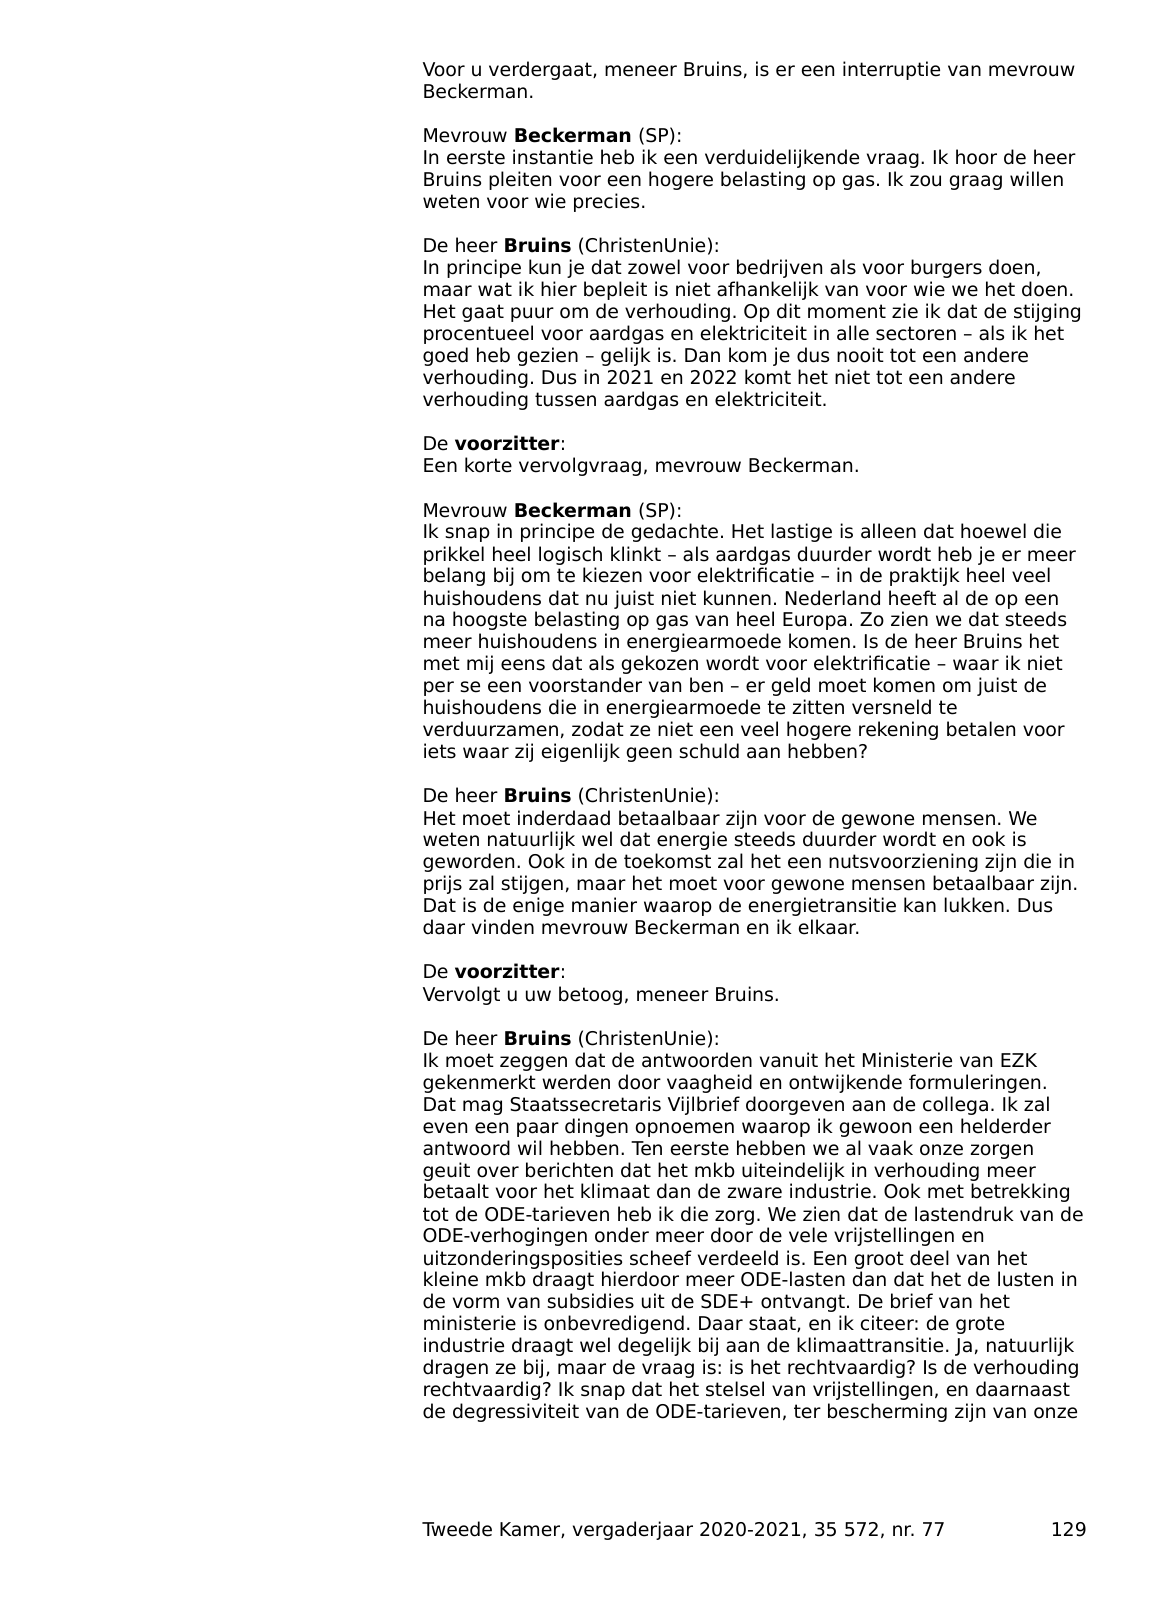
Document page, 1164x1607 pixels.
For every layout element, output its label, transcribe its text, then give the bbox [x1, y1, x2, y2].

text Mevrouw Beckerman (SP): [422, 125, 1087, 147]
text Een korte vervolgvraag, mevrouw Beckerman. [422, 455, 1087, 477]
text Vervolgt u uw betoog, meneer Bruins. [422, 983, 1087, 1005]
text De voorzitter: [422, 961, 1087, 983]
text In principe kun je dat zowel voor bedrijven als voor burgers doen, maar wat ik hier bepleit is niet afhankelijk van voor wie we het doen. Het gaat puur om de verhouding. Op dit moment zie ik dat de stijging procentueel voor aardgas en elektriciteit in alle sectoren – als ik het goed heb gezien – gelijk is. Dan kom je dus nooit tot een andere verhouding. Dus in 2021 en 2022 komt het niet tot een andere verhouding tussen aardgas en elektriciteit. [422, 257, 1087, 411]
text Het moet inderdaad betaalbaar zijn voor de gewone mensen. We weten natuurlijk wel dat energie steeds duurder wordt en ook is geworden. Ook in de toekomst zal het een nutsvoorziening zijn die in prijs zal stijgen, maar het moet voor gewone mensen betaalbaar zijn. Dat is de enige manier waarop de energietransitie kan lukken. Dus daar vinden mevrouw Beckerman en ik elkaar. [422, 807, 1087, 939]
text De heer Bruins (ChristenUnie): [422, 235, 1087, 257]
text De voorzitter: [422, 433, 1087, 455]
text De heer Bruins (ChristenUnie): [422, 785, 1087, 807]
text Ik moet zeggen dat de antwoorden vanuit het Ministerie van EZK gekenmerkt werden door vaagheid en ontwijkende formuleringen. Dat mag Staatssecretaris Vijlbrief doorgeven aan de collega. Ik zal even een paar dingen opnoemen waarop ik gewoon een helderder antwoord wil hebben. Ten eerste hebben we al vaak onze zorgen geuit over berichten dat het mkb uiteindelijk in verhouding meer betaalt voor het klimaat dan de zware industrie. Ook met betrekking tot de ODE-tarieven heb ik die zorg. We zien dat de lastendruk van de ODE-verhogingen onder meer door de vele vrijstellingen en uitzonderingsposities scheef verdeeld is. Een groot deel van het kleine mkb draagt hierdoor meer ODE-lasten dan dat het de lusten in de vorm van subsidies uit de SDE+ ontvangt. De brief van het ministerie is onbevredigend. Daar staat, en ik citeer: de grote industrie draagt wel degelijk bij aan de klimaattransitie. Ja, natuurlijk dragen ze bij, maar de vraag is: is het rechtvaardig? Is de verhouding rechtvaardig? Ik snap dat het stelsel van vrijstellingen, en daarnaast de degressiviteit van de ODE-tarieven, ter bescherming zijn van onze [422, 1049, 1087, 1423]
text In eerste instantie heb ik een verduidelijkende vraag. Ik hoor de heer Bruins pleiten voor een hogere belasting op gas. Ik zou graag willen weten voor wie precies. [422, 147, 1087, 213]
text Ik snap in principe de gedachte. Het lastige is alleen dat hoewel die prikkel heel logisch klinkt – als aardgas duurder wordt heb je er meer belang bij om te kiezen voor elektrificatie – in de praktijk heel veel huishoudens dat nu juist niet kunnen. Nederland heeft al de op een na hoogste belasting op gas van heel Europa. Zo zien we dat steeds meer huishoudens in energiearmoede komen. Is de heer Bruins het met mij eens dat als gekozen wordt voor elektrificatie – waar ik niet per se een voorstander van ben – er geld moet komen om juist de huishoudens die in energiearmoede te zitten versneld te verduurzamen, zodat ze niet een veel hogere rekening betalen voor iets waar zij eigenlijk geen schuld aan hebben? [422, 521, 1087, 763]
text De heer Bruins (ChristenUnie): [422, 1028, 1087, 1049]
text Voor u verdergaat, meneer Bruins, is er een interruptie van mevrouw Beckerman. [422, 59, 1087, 103]
text Mevrouw Beckerman (SP): [422, 499, 1087, 521]
